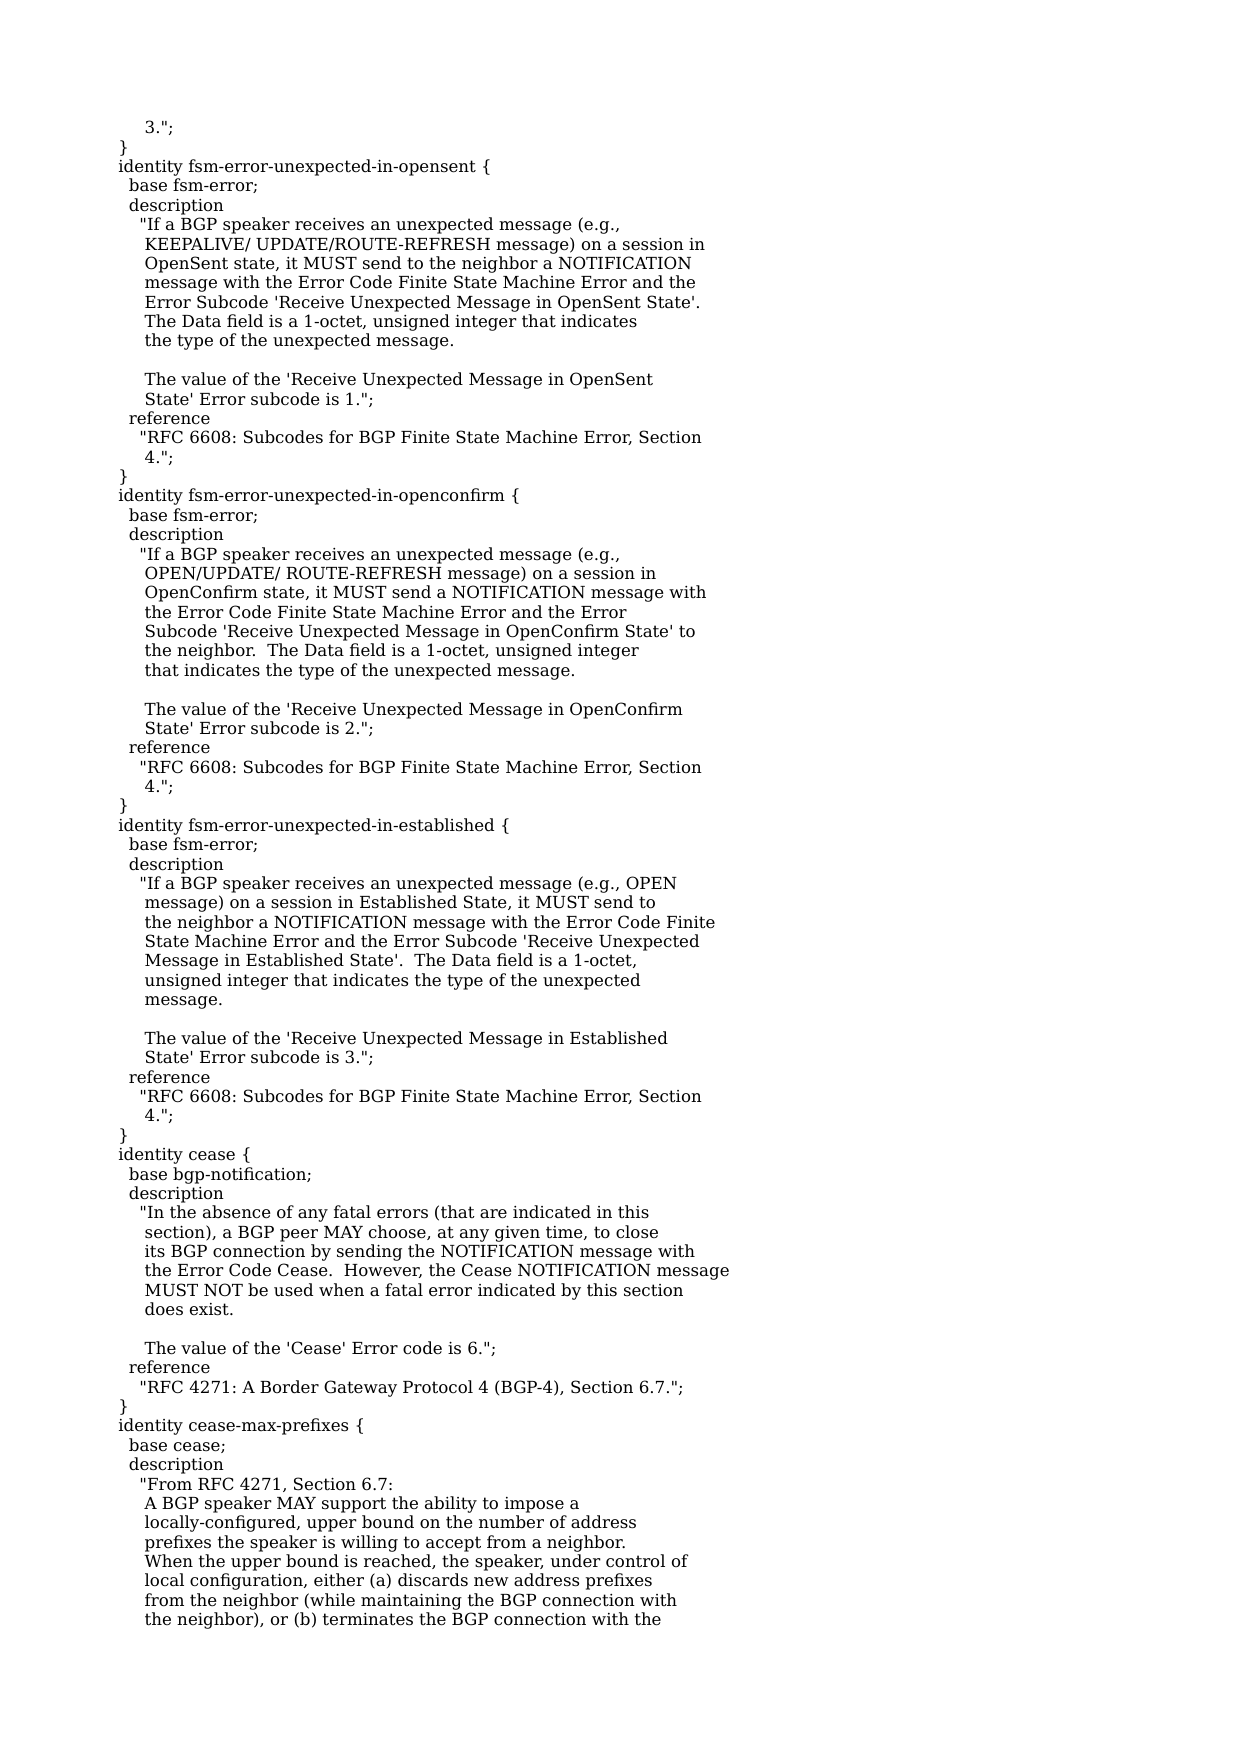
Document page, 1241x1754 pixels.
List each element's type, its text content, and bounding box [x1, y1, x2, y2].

text OpenConfirm state, it MUST send a NOTIFICATION message with [118, 583, 1122, 602]
text 4."; [118, 447, 1122, 467]
text prefixes the speaker is willing to accept from a neighbor. [118, 1532, 1122, 1552]
text base fsm-error; [118, 506, 1122, 525]
text reference [118, 738, 1122, 757]
text reference [118, 1358, 1122, 1377]
text its BGP connection by sending the NOTIFICATION message with [118, 1242, 1122, 1261]
text 3."; [118, 118, 1122, 137]
text reference [118, 1067, 1122, 1087]
text message) on a session in Established State, it MUST send to [118, 893, 1122, 912]
text Error Subcode 'Receive Unexpected Message in OpenSent State'. [118, 292, 1122, 312]
text description [118, 525, 1122, 544]
text the Error Code Finite State Machine Error and the Error [118, 602, 1122, 622]
text The value of the 'Receive Unexpected Message in OpenSent [118, 370, 1122, 389]
text "If a BGP speaker receives an unexpected message (e.g., [118, 544, 1122, 564]
text Subcode 'Receive Unexpected Message in OpenConfirm State' to [118, 622, 1122, 641]
text } [118, 467, 1122, 486]
text the type of the unexpected message. [118, 331, 1122, 351]
text } [118, 1397, 1122, 1416]
text the neighbor), or (b) terminates the BGP connection with the [118, 1610, 1122, 1629]
text Message in Established State'. The Data field is a 1-octet, [118, 951, 1122, 971]
text the neighbor. The Data field is a 1-octet, unsigned integer [118, 641, 1122, 661]
text unsigned integer that indicates the type of the unexpected [118, 971, 1122, 990]
text The value of the 'Receive Unexpected Message in OpenConfirm [118, 699, 1122, 719]
text When the upper bound is reached, the speaker, under control of [118, 1552, 1122, 1571]
text OpenSent state, it MUST send to the neighbor a NOTIFICATION [118, 254, 1122, 273]
text description [118, 196, 1122, 215]
text "RFC 6608: Subcodes for BGP Finite State Machine Error, Section [118, 757, 1122, 777]
text description [118, 1184, 1122, 1203]
text base fsm-error; [118, 835, 1122, 854]
text "RFC 6608: Subcodes for BGP Finite State Machine Error, Section [118, 428, 1122, 447]
text MUST NOT be used when a fatal error indicated by this section [118, 1281, 1122, 1300]
text description [118, 1455, 1122, 1474]
text reference [118, 409, 1122, 428]
text base fsm-error; [118, 176, 1122, 196]
text } [118, 796, 1122, 816]
text does exist. [118, 1300, 1122, 1319]
text State' Error subcode is 1."; [118, 389, 1122, 409]
text that indicates the type of the unexpected message. [118, 661, 1122, 680]
text "RFC 6608: Subcodes for BGP Finite State Machine Error, Section [118, 1087, 1122, 1106]
text "RFC 4271: A Border Gateway Protocol 4 (BGP-4), Section 6.7."; [118, 1377, 1122, 1397]
text message with the Error Code Finite State Machine Error and the [118, 273, 1122, 292]
text locally-configured, upper bound on the number of address [118, 1513, 1122, 1532]
text identity cease-max-prefixes { [118, 1416, 1122, 1436]
text The Data field is a 1-octet, unsigned integer that indicates [118, 312, 1122, 331]
text State Machine Error and the Error Subcode 'Receive Unexpected [118, 932, 1122, 951]
text local configuration, either (a) discards new address prefixes [118, 1571, 1122, 1591]
text identity fsm-error-unexpected-in-openconfirm { [118, 486, 1122, 506]
text base bgp-notification; [118, 1164, 1122, 1184]
text State' Error subcode is 3."; [118, 1048, 1122, 1067]
text the neighbor a NOTIFICATION message with the Error Code Finite [118, 912, 1122, 932]
text KEEPALIVE/ UPDATE/ROUTE-REFRESH message) on a session in [118, 234, 1122, 254]
text identity cease { [118, 1145, 1122, 1164]
text } [118, 1126, 1122, 1145]
text identity fsm-error-unexpected-in-established { [118, 816, 1122, 835]
text } [118, 137, 1122, 157]
text identity fsm-error-unexpected-in-opensent { [118, 157, 1122, 176]
text The value of the 'Cease' Error code is 6."; [118, 1339, 1122, 1358]
text "In the absence of any fatal errors (that are indicated in this [118, 1203, 1122, 1222]
text "If a BGP speaker receives an unexpected message (e.g., OPEN [118, 874, 1122, 893]
text A BGP speaker MAY support the ability to impose a [118, 1494, 1122, 1513]
text from the neighbor (while maintaining the BGP connection with [118, 1591, 1122, 1610]
text 4."; [118, 777, 1122, 796]
text the Error Code Cease. However, the Cease NOTIFICATION message [118, 1261, 1122, 1281]
text The value of the 'Receive Unexpected Message in Established [118, 1029, 1122, 1048]
text "If a BGP speaker receives an unexpected message (e.g., [118, 215, 1122, 234]
text State' Error subcode is 2."; [118, 719, 1122, 738]
text 4."; [118, 1106, 1122, 1126]
text base cease; [118, 1436, 1122, 1455]
text message. [118, 990, 1122, 1009]
text OPEN/UPDATE/ ROUTE-REFRESH message) on a session in [118, 564, 1122, 583]
text description [118, 854, 1122, 874]
text section), a BGP peer MAY choose, at any given time, to close [118, 1222, 1122, 1242]
text "From RFC 4271, Section 6.7: [118, 1474, 1122, 1494]
